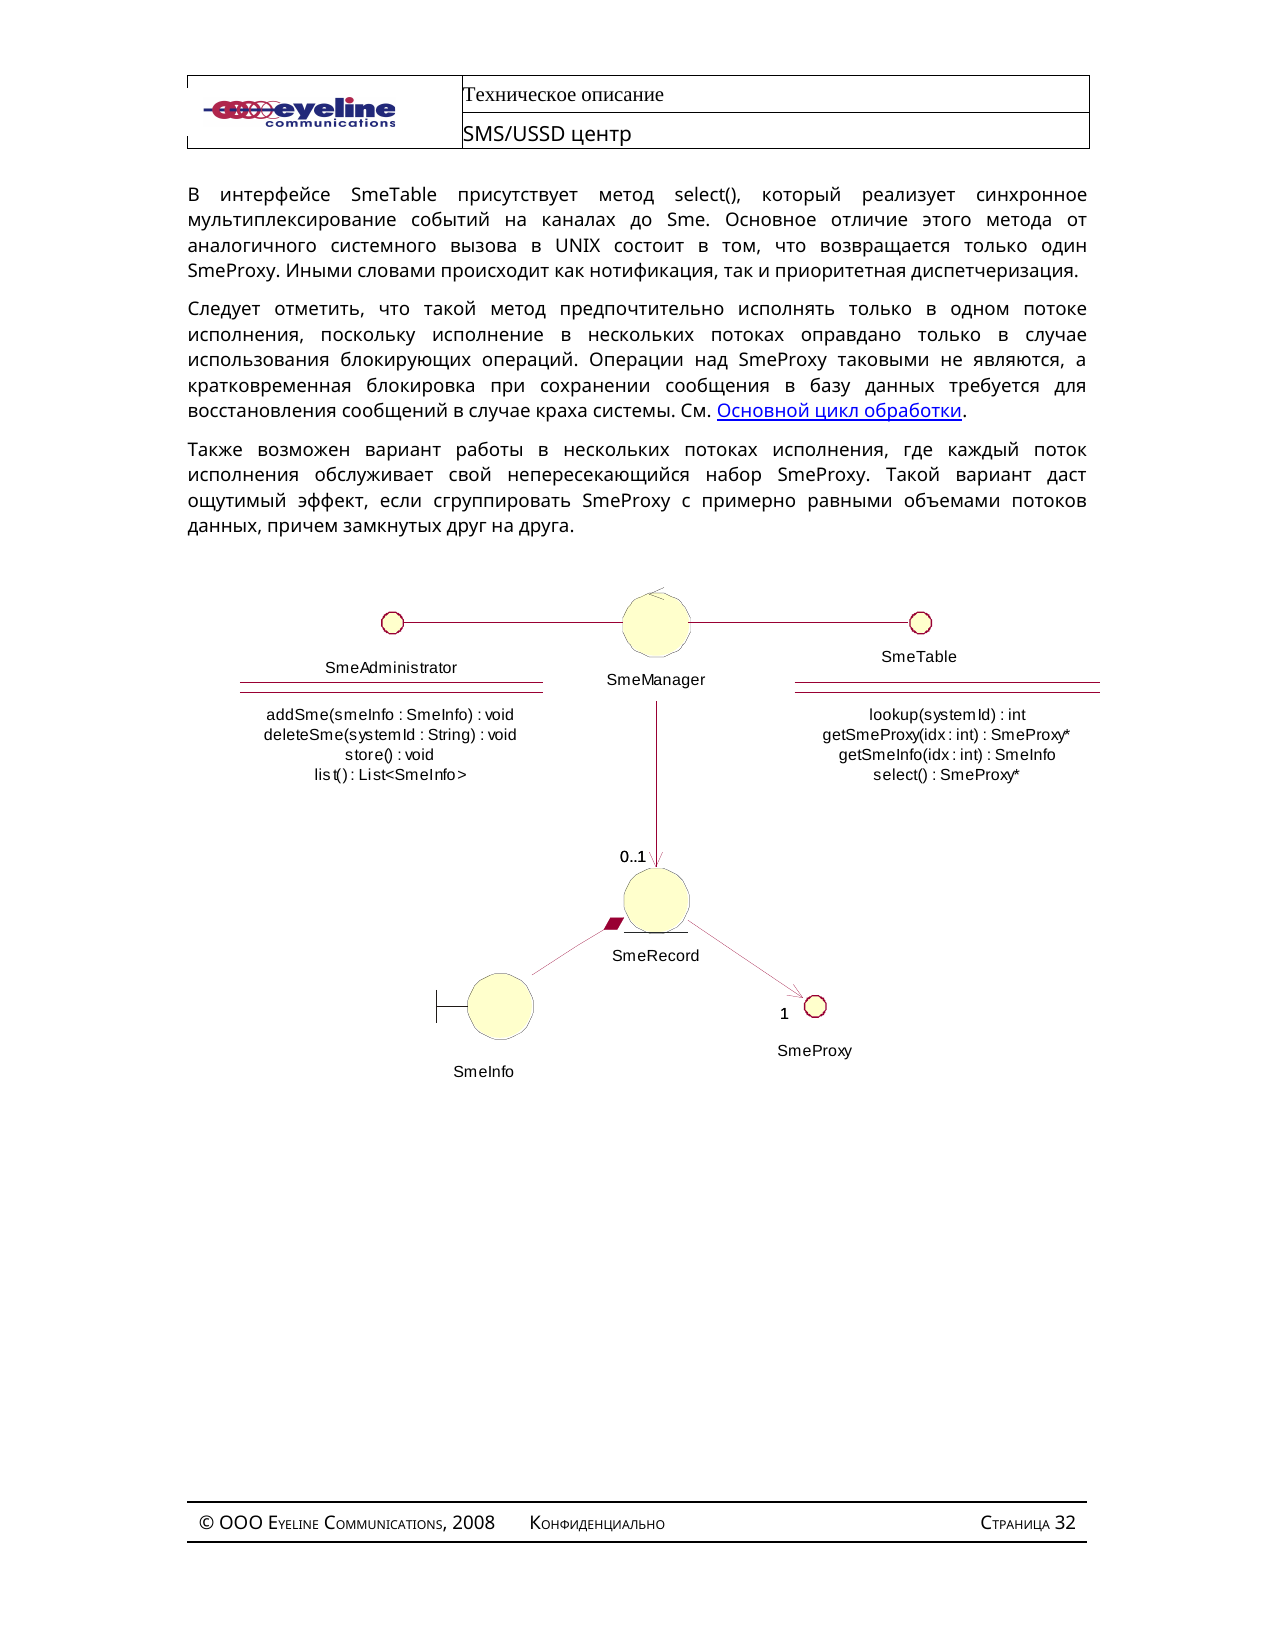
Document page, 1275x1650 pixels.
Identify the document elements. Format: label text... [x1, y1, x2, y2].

text Следует отметить, что такой метод предпочтительно исполнять только в одном потоке исполнения, поскольку исполнение в нескольких потоках оправдано только в случае использования блокирующих операций. Операции над SmeProxy таковыми не являются, а кратковременная блокировка при сохранении сообщения в базу данных требуется для восстановления сообщений в случае краха системы. См. Основной цикл обработки. [187, 296, 1088, 423]
text В интерфейсе SmeTable присутствует метод select(), который реализует синхронное мультиплексирование событий на каналах до Sme. Основное отличие этого метода от аналогичного системного вызова в UNIX состоит в том, что возвращается только один SmeProxy. Иными словами происходит как нотификация, так и приоритетная диспетчеризация. [187, 181, 1088, 283]
picture [203, 97, 396, 127]
text Также возможен вариант работы в нескольких потоках исполнения, где каждый поток исполнения обслуживает свой непересекающийся набор SmeProxy. Такой вариант даст ощутимый эффект, если сгруппировать SmeProxy с примерно равными объемами потоков данных, причем замкнутых друг на друга. [187, 436, 1088, 538]
